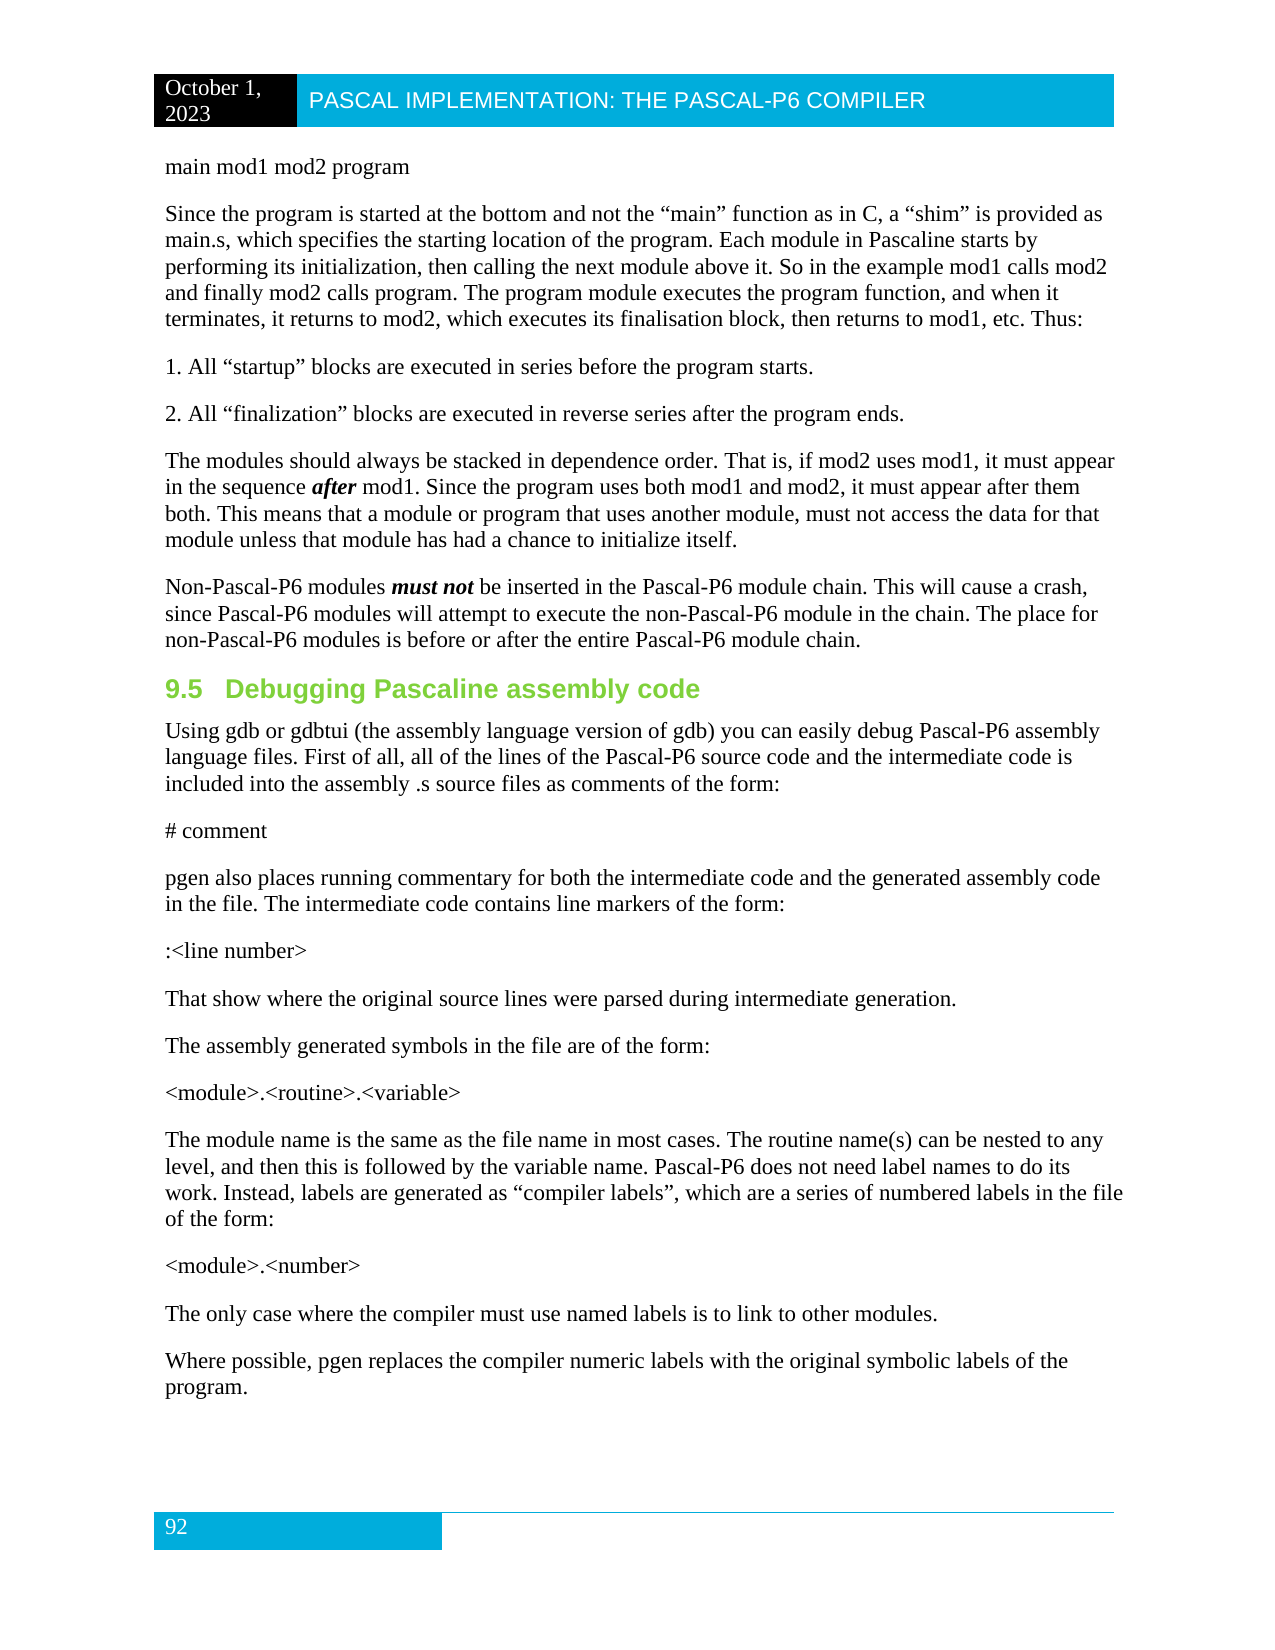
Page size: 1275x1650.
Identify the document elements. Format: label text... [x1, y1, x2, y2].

text pgen also places running commentary for both the intermediate code and the generated assembly code in the file. The intermediate code contains line markers of the form: [165, 864, 1125, 917]
text Since the program is started at the bottom and not the “main” function as in C, a “shim” is provided as main.s, which specifies the starting location of the program. Each module in Pascaline starts by performing its initialization, then calling the next module above it. So in the example mod1 calls mod2 and finally mod2 calls program. The program module executes the program function, and when it terminates, it returns to mod2, which executes its finalisation block, then returns to mod1, etc. Thus: [165, 200, 1125, 332]
text That show where the original source lines were parsed during intermediate generation. [165, 985, 1125, 1011]
text 2. All “finalization” blocks are executed in reverse series after the program ends. [165, 400, 1125, 426]
text main mod1 mod2 program [165, 153, 1125, 179]
text <module>.<routine>.<variable> [165, 1079, 1125, 1106]
text The assembly generated symbols in the file are of the form: [165, 1032, 1125, 1058]
text Non-Pascal-P6 modules must not be inserted in the Pascal-P6 module chain. This will cause a crash, since Pascal-P6 modules will attempt to execute the non-Pascal-P6 module in the chain. The place for non-Pascal-P6 modules is before or after the entire Pascal-P6 module chain. [165, 573, 1125, 652]
text The modules should always be stacked in dependence order. That is, if mod2 uses mod1, it must appear in the sequence after mod1. Since the program uses both mod1 and mod2, it must appear after them both. This means that a module or program that uses another module, must not access the data for that module unless that module has had a chance to initialize itself. [165, 447, 1125, 552]
text 1. All “startup” blocks are executed in series before the program starts. [165, 353, 1125, 379]
text <module>.<number> [165, 1253, 1125, 1279]
text # comment [165, 817, 1125, 843]
subtitle Debugging Pascaline assembly code [165, 673, 1125, 704]
text Where possible, pgen replaces the compiler numeric labels with the original symbolic labels of the program. [165, 1347, 1125, 1400]
text Using gdb or gdbtui (the assembly language version of gdb) you can easily debug Pascal-P6 assembly language files. First of all, all of the lines of the Pascal-P6 source code and the intermediate code is included into the assembly .s source files as comments of the form: [165, 717, 1125, 796]
text The module name is the same as the file name in most cases. The routine name(s) can be nested to any level, and then this is followed by the variable name. Pascal-P6 does not need label names to do its work. Instead, labels are generated as “compiler labels”, which are a series of numbered labels in the file of the form: [165, 1126, 1125, 1232]
text :<line number> [165, 938, 1125, 964]
text The only case where the compiler must use named labels is to link to other modules. [165, 1300, 1125, 1326]
